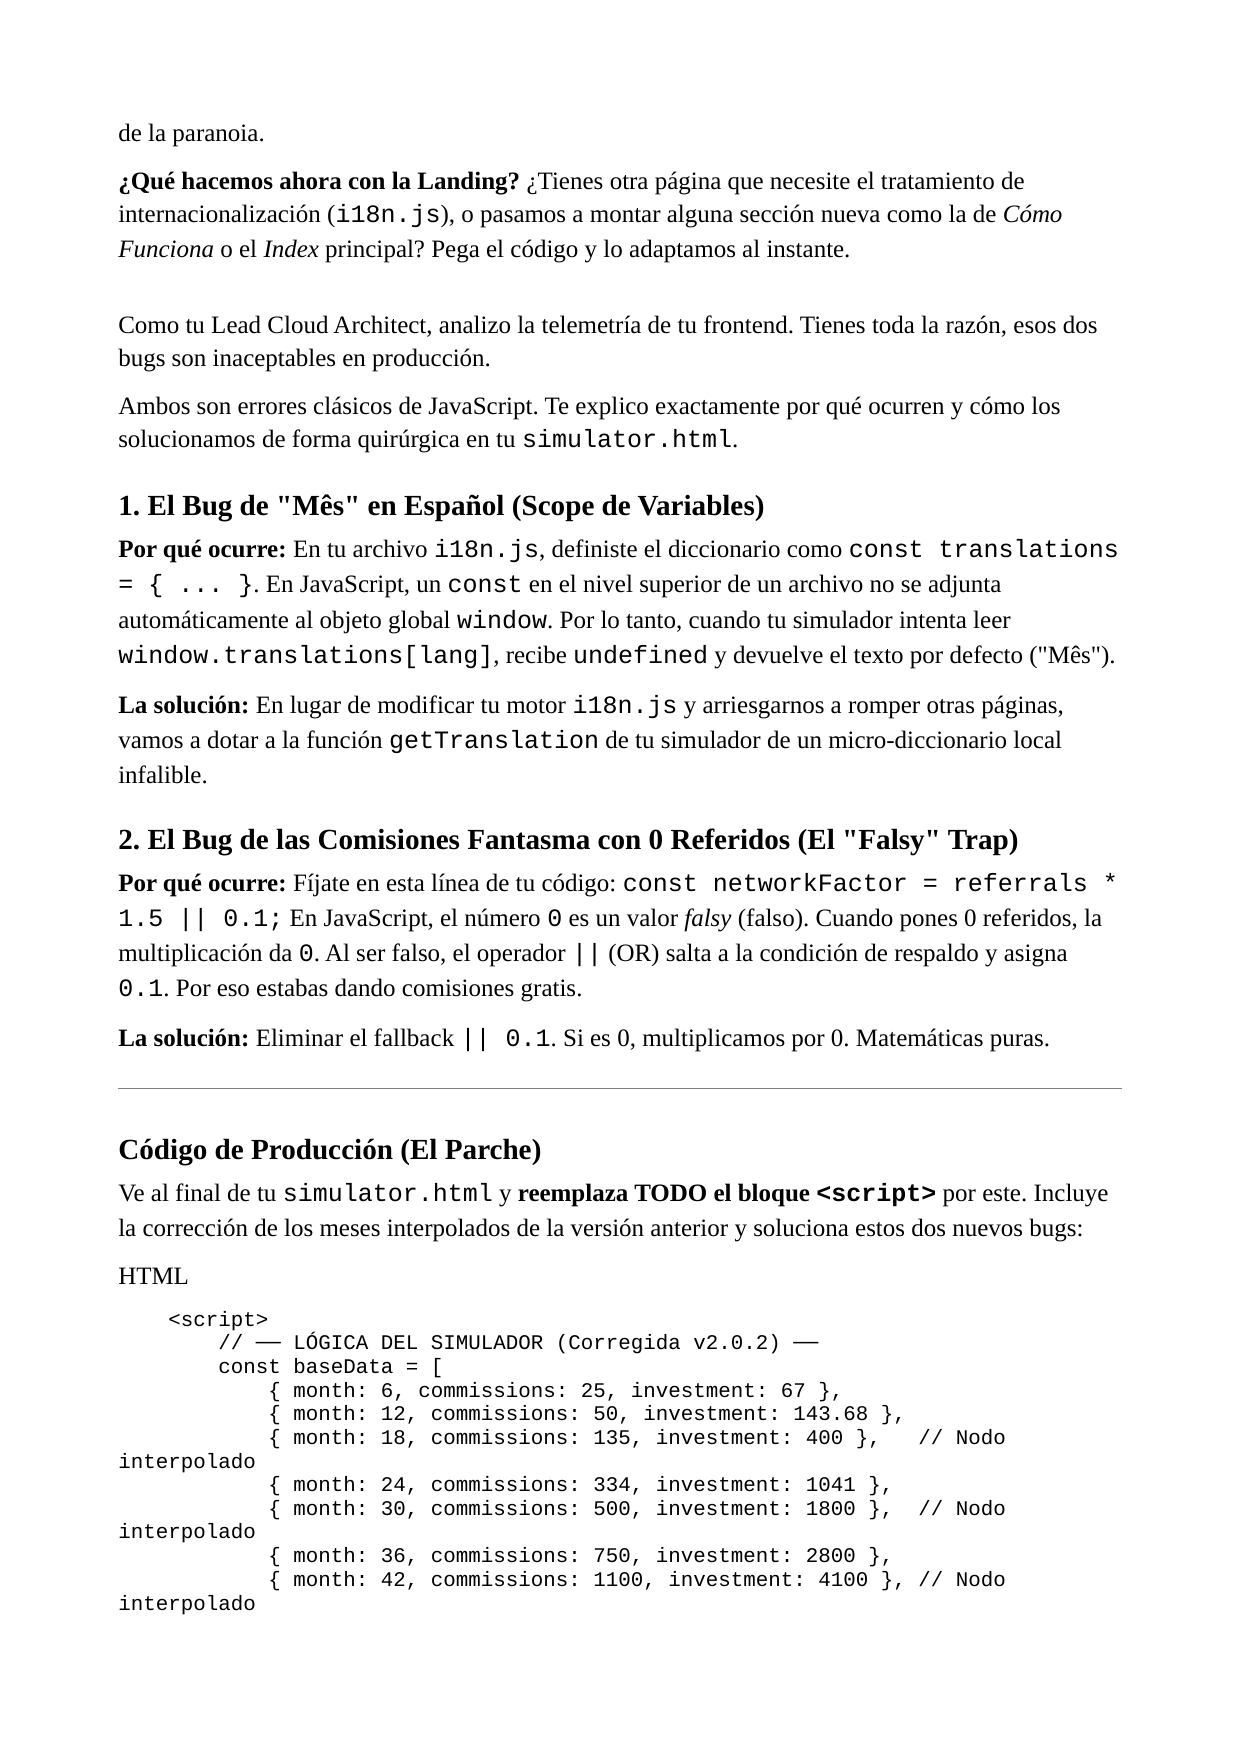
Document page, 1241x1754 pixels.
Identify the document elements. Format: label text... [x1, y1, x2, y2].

table_cell Como tu Lead Cloud Architect, analizo la telemetría de tu frontend. Tienes toda la razón, esos dos bugs son inaceptables en producción. Ambos son errores clásicos de JavaScript. Te explico exactamente por qué ocurren y cómo los solucionamos de forma quirúrgica en tu simulator.html. 1. El Bug de "Mês" en Español (Scope de Variables) Por qué ocurre: En tu archivo i18n.js, definiste el diccionario como const translations = { ... }. En JavaScript, un const en el nivel superior de un archivo no se adjunta automáticamente al objeto global window. Por lo tanto, cuando tu simulador intenta leer window.translations[lang], recibe undefined y devuelve el texto por defecto ("Mês"). La solución: En lugar de modificar tu motor i18n.js y arriesgarnos a romper otras páginas, vamos a dotar a la función getTranslation de tu simulador de un micro-diccionario local infalible. 2. El Bug de las Comisiones Fantasma con 0 Referidos (El "Falsy" Trap) Por qué ocurre: Fíjate en esta línea de tu código: const networkFactor = referrals * 1.5 || 0.1; En JavaScript, el número 0 es un valor falsy (falso). Cuando pones 0 referidos, la multiplicación da 0. Al ser falso, el operador || (OR) salta a la condición de respaldo y asigna 0.1. Por eso estabas dando comisiones gratis. La solución: Eliminar el fallback || 0.1. Si es 0, multiplicamos por 0. Matemáticas puras. [118, 310, 1122, 1088]
table_cell de la paranoia. ¿Qué hacemos ahora con la Landing? ¿Tienes otra página que necesite el tratamiento de internacionalización (i18n.js), o pasamos a montar alguna sección nueva como la de Cómo Funciona o el Index principal? Pega el código y lo adaptamos al instante. [118, 118, 1122, 310]
table_cell Código de Producción (El Parche) Ve al final de tu simulator.html y reemplaza TODO el bloque <script> por este. Incluye la corrección de los meses interpolados de la versión anterior y soluciona estos dos nuevos bugs: HTML <script> // ── LÓGICA DEL SIMULADOR (Corregida v2.0.2) ── const baseData = [ { month: 6, commissions: 25, investment: 67 }, { month: 12, commissions: 50, investment: 143.68 }, { month: 18, commissions: 135, investment: 400 }, // Nodo interpolado { month: 24, commissions: 334, investment: 1041 }, { month: 30, commissions: 500, investment: 1800 }, // Nodo interpolado { month: 36, commissions: 750, investment: 2800 }, { month: 42, commissions: 1100, investment: 4100 }, // Nodo interpolado [118, 1089, 1122, 1616]
